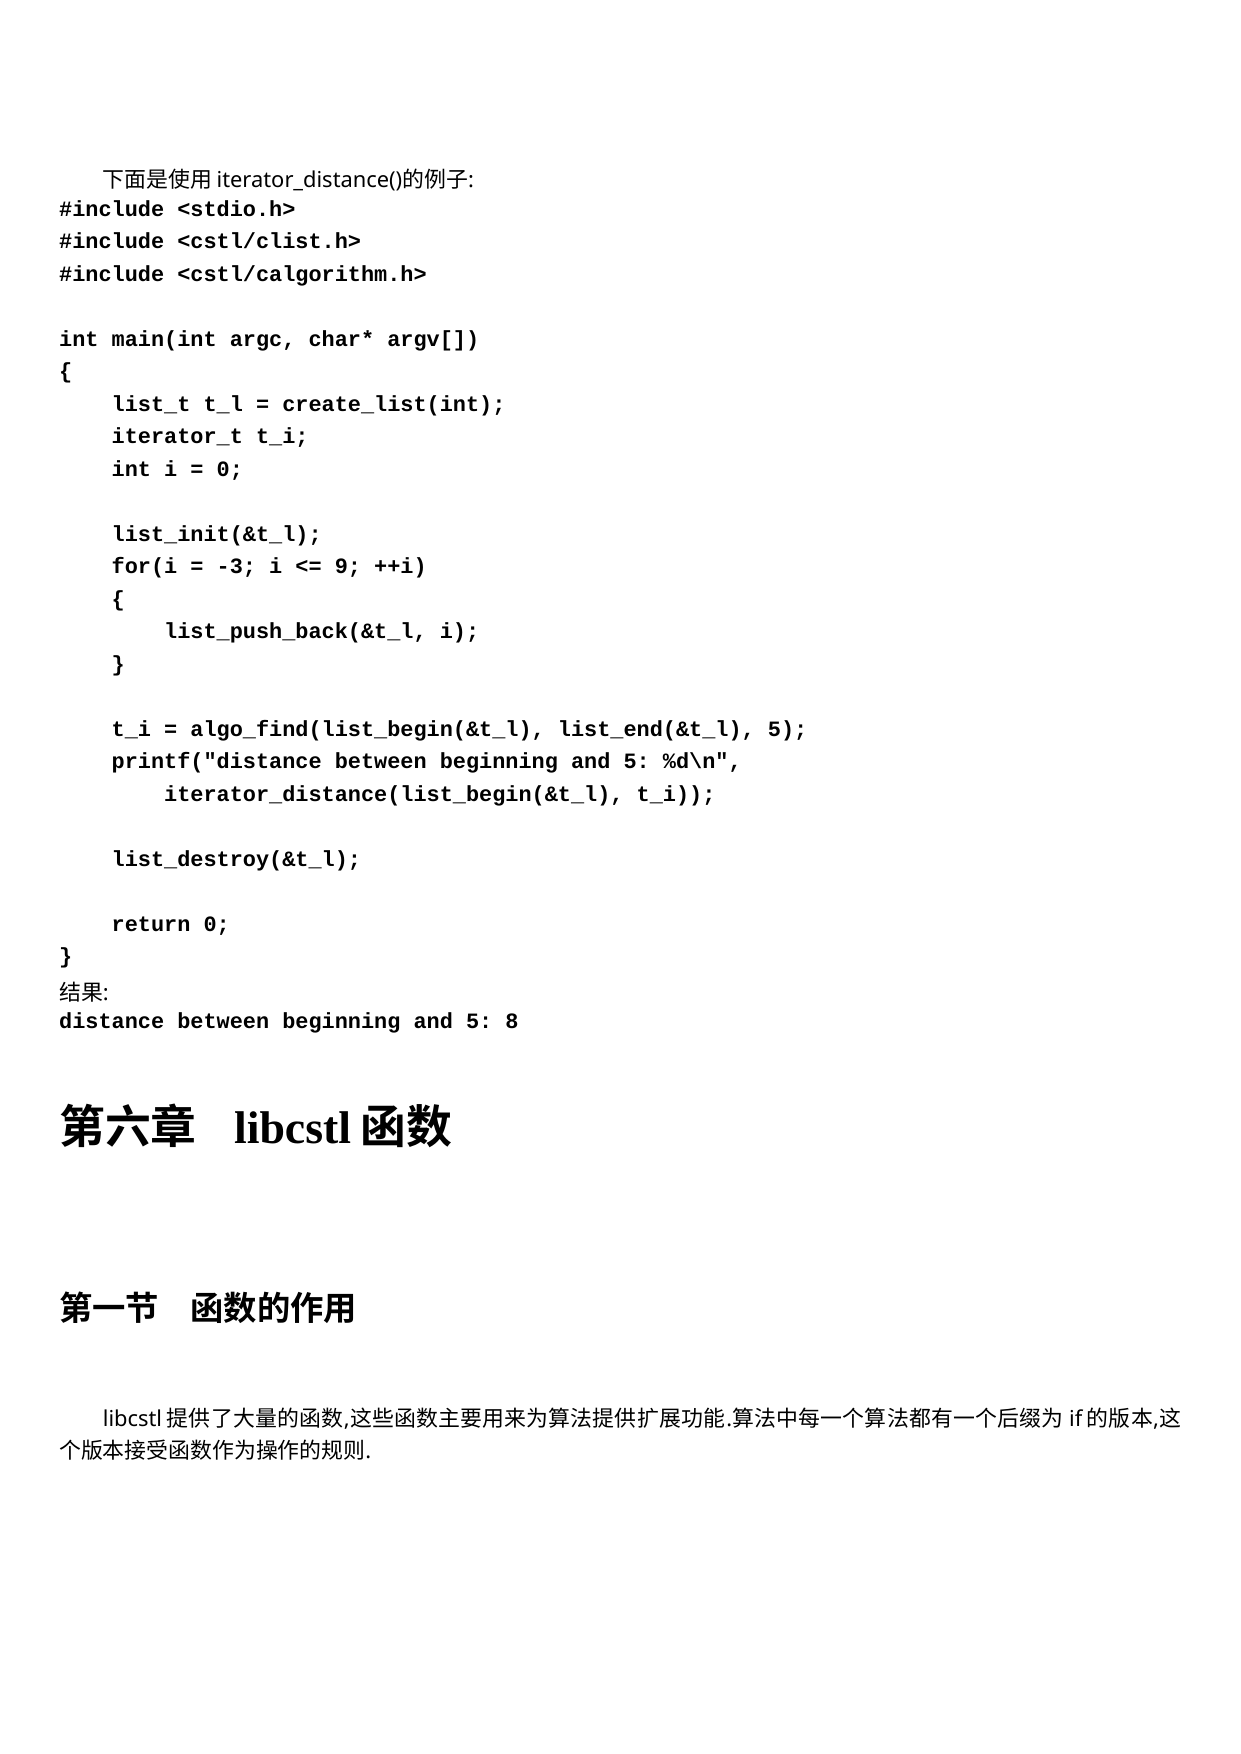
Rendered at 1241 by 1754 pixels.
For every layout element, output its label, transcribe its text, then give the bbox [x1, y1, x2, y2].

text list_push_back(&t_l, i); [59, 617, 1181, 649]
subtitle libcstl函数 [59, 1075, 1181, 1172]
text 结果: [59, 974, 1181, 1007]
text list_t t_l = create_list(int); [59, 389, 1181, 422]
text iterator_t t_i; [59, 422, 1181, 454]
text list_init(&t_l); [59, 519, 1181, 552]
text #include <cstl/clist.h> [59, 227, 1181, 259]
text libcstl提供了大量的函数,这些函数主要用来为算法提供扩展功能.算法中每一个算法都有一个后缀为if的版本,这个版本接受函数作为操作的规则. [59, 1400, 1181, 1465]
text t_i = algo_find(list_begin(&t_l), list_end(&t_l), 5); [59, 714, 1181, 747]
text int i = 0; [59, 454, 1181, 487]
subtitle 函数的作用 [59, 1273, 1181, 1338]
text distance between beginning and 5: 8 [59, 1007, 1181, 1039]
text 下面是使用iterator_distance()的例子: [59, 162, 1181, 194]
text #include <stdio.h> [59, 194, 1181, 227]
text for(i = -3; i <= 9; ++i) [59, 552, 1181, 584]
text #include <cstl/calgorithm.h> [59, 259, 1181, 292]
text } [59, 649, 1181, 682]
text list_destroy(&t_l); [59, 844, 1181, 877]
text { [59, 357, 1181, 389]
text { [59, 584, 1181, 617]
text int main(int argc, char* argv[]) [59, 324, 1181, 357]
text printf("distance between beginning and 5: %d\n", [59, 747, 1181, 779]
text iterator_distance(list_begin(&t_l), t_i)); [59, 779, 1181, 812]
text return 0; [59, 909, 1181, 942]
text } [59, 942, 1181, 974]
